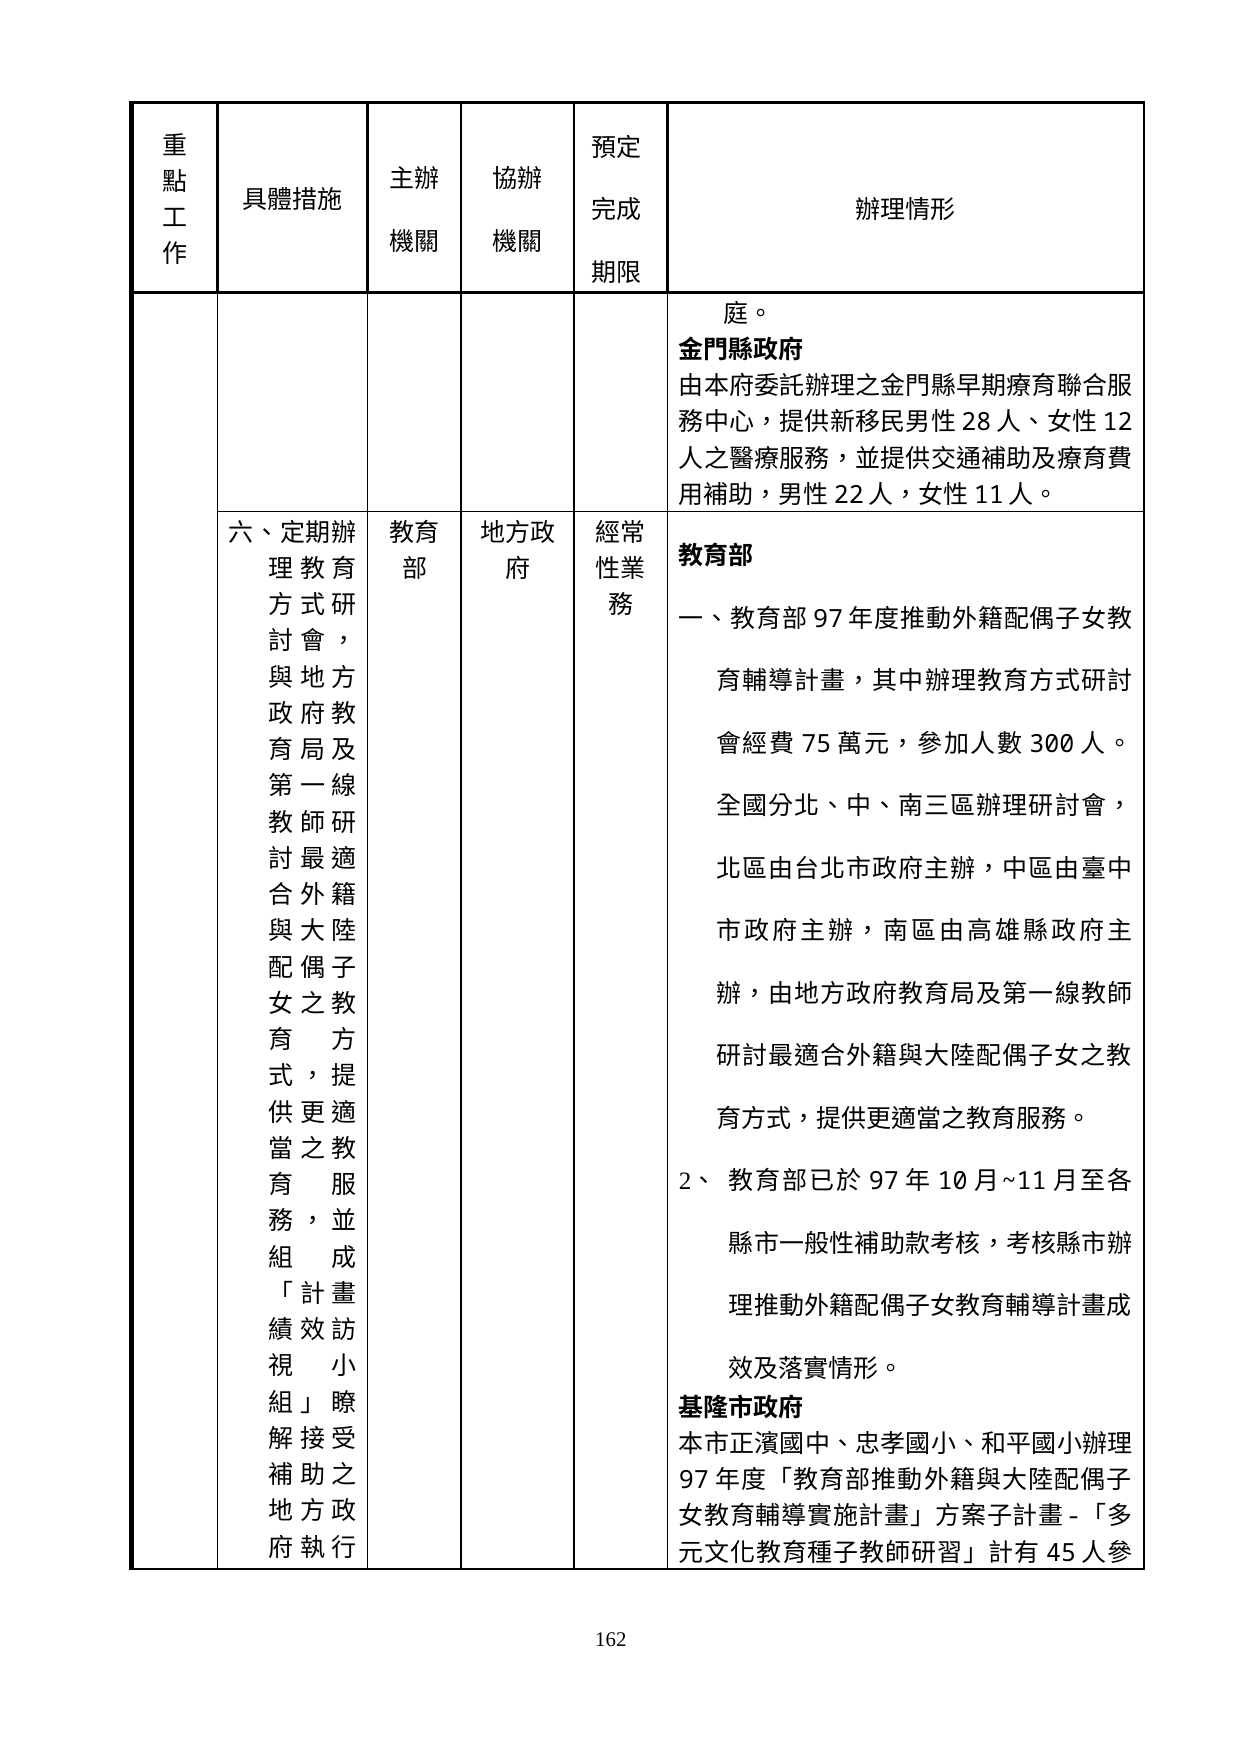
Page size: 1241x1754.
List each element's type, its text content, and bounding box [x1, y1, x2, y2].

table_header 重點工作 [134, 104, 216, 291]
table_cell [368, 294, 460, 511]
table_cell [218, 294, 367, 511]
table_cell 經常性業務 [575, 512, 667, 1568]
table_header 預定完成期限 [575, 104, 666, 291]
table_cell 庭。 金門縣政府 由本府委託辦理之金門縣早期療育聯合服務中心，提供新移民男性28人、女性12人之醫療服務，並提供交通補助及療育費用補助，男性22人，女性11人。 [668, 294, 1143, 511]
table_cell 教育部 一、教育部97年度推動外籍配偶子女教育輔導計畫，其中辦理教育方式研討會經費75萬元，參加人數300人。全國分北、中、南三區辦理研討會，北區由台北市政府主辦，中區由臺中市政府主辦，南區由高雄縣政府主辦，由地方政府教育局及第一線教師研討最適合外籍與大陸配偶子女之教育方式，提供更適當之教育服務。 教育部已於97年10月~11月至各縣市一般性補助款考核，考核縣市辦理推動外籍配偶子女教育輔導計畫成效及落實情形。 基隆市政府 本市正濱國中、忠孝國小、和平國小辦理97年度「教育部推動外籍與大陸配偶子女教育輔導實施計畫」方案子計畫-「多元文化教育種子教師研習」計有45人參 [668, 512, 1143, 1568]
table_cell 六、定期辦理教育方式研討會，與地方政府教育局及第一線教師研討最適合外籍與大陸配偶子女之教育方式，提供更適當之教育服務，並組成「計畫績效訪視小組」瞭解接受補助之地方政府執行 [218, 512, 367, 1568]
table_header 辦理情形 [669, 104, 1143, 291]
table_header 具體措施 [219, 104, 366, 291]
table_header 主辦 機關 [369, 104, 460, 291]
table_cell [134, 294, 217, 1568]
table_cell 教育部 [368, 512, 460, 1568]
table_cell 地方政府 [462, 512, 573, 1568]
table_cell [462, 294, 573, 511]
table_header 協辦 機關 [462, 104, 573, 291]
table_cell [575, 294, 667, 511]
